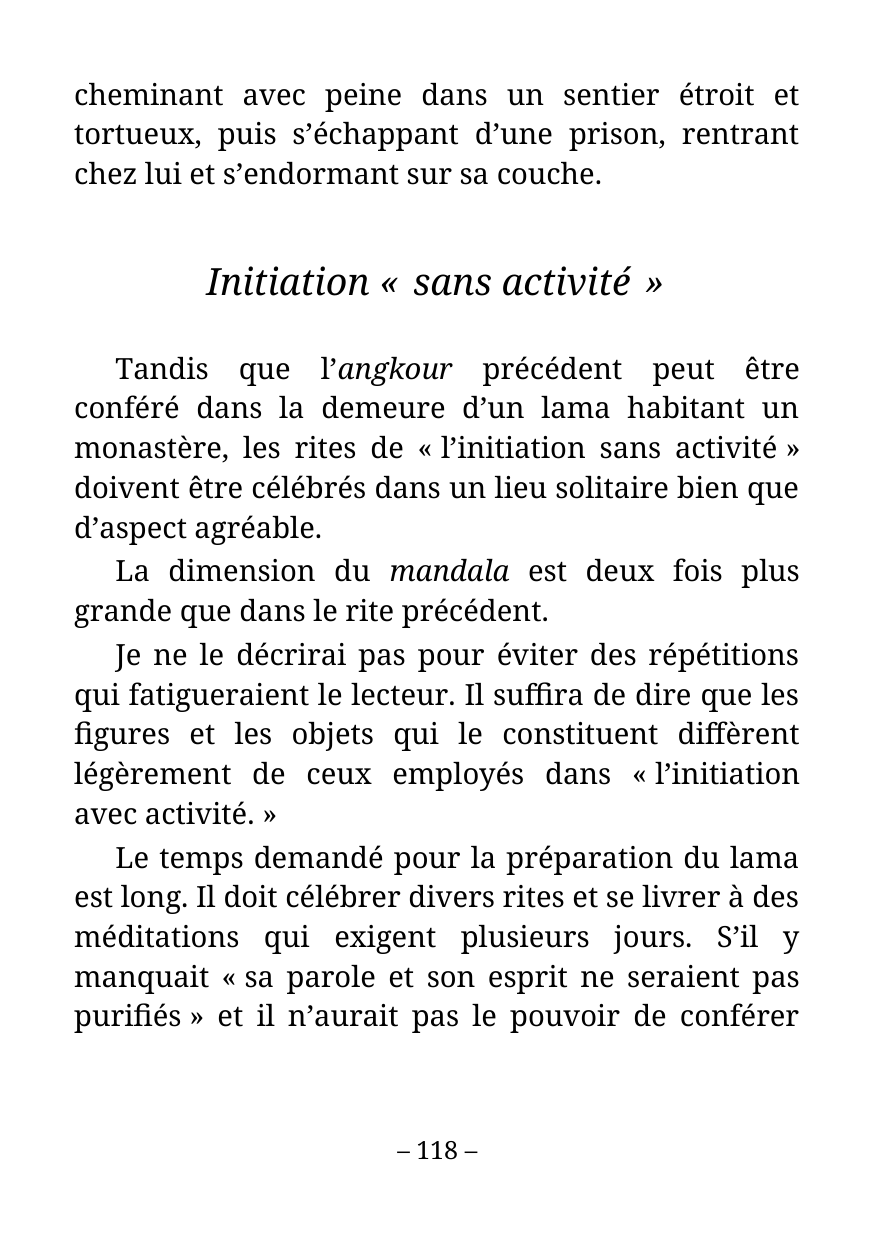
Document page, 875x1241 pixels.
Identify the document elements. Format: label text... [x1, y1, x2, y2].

subtitle Initiation « sans activité » [74, 255, 800, 306]
text Tandis que l’angkour précédent peut être conféré dans la demeure d’un lama habitant un monastère, les rites de « l’initiation sans activité » doivent être célébrés dans un lieu solitaire bien que d’aspect agréable. [74, 348, 800, 547]
text Le temps demandé pour la préparation du lama est long. Il doit célébrer divers rites et se livrer à des méditations qui exigent plusieurs jours. S’il y manquait « sa parole et son esprit ne seraient pas purifiés » et il n’aurait pas le pouvoir de conférer [74, 837, 800, 1035]
text Je ne le décrirai pas pour éviter des répétitions qui fatigueraient le lecteur. Il suffira de dire que les figures et les objets qui le constituent diffèrent légèrement de ceux employés dans « l’initiation avec activité. » [74, 634, 800, 833]
text cheminant avec peine dans un sentier étroit et tortueux, puis s’échappant d’une prison, rentrant chez lui et s’endormant sur sa couche. [74, 74, 800, 193]
text La dimension du mandala est deux fois plus grande que dans le rite précédent. [74, 551, 800, 630]
